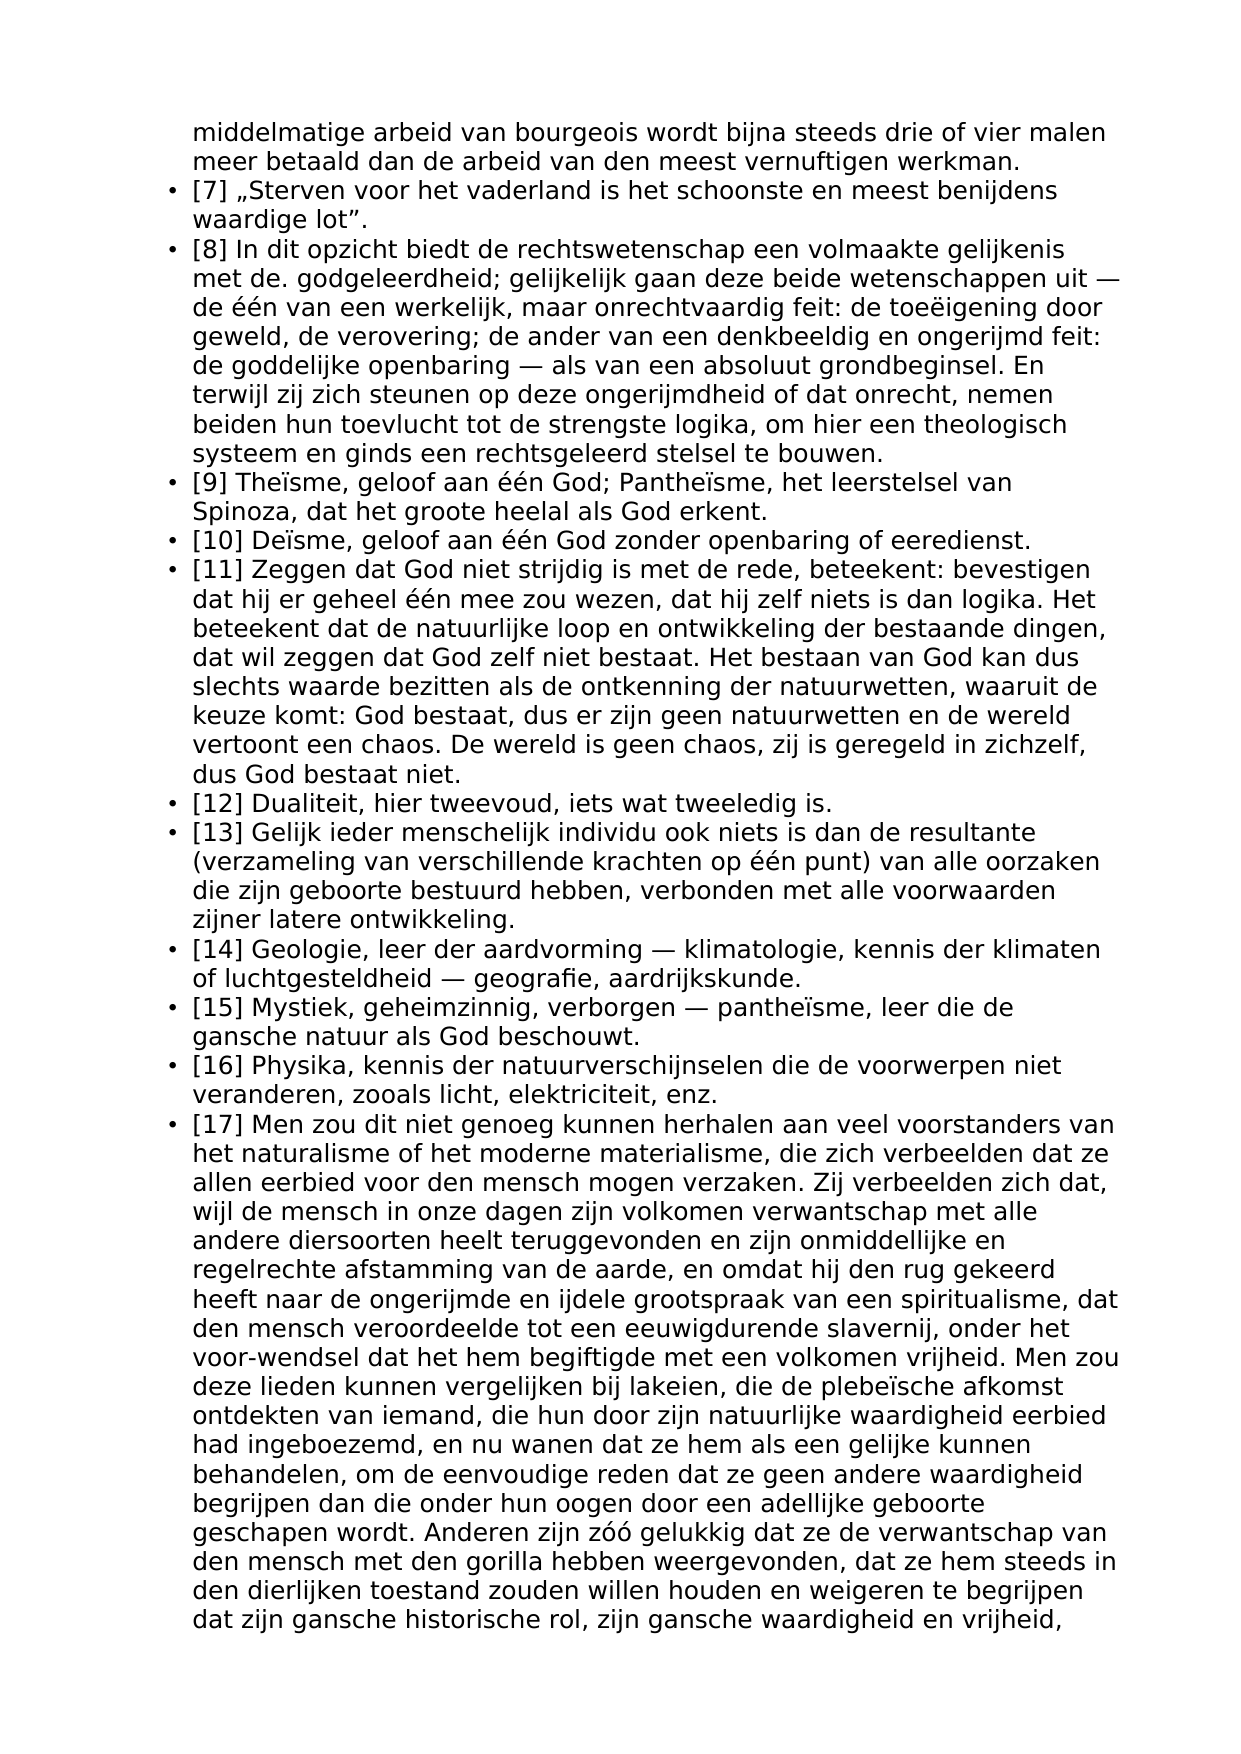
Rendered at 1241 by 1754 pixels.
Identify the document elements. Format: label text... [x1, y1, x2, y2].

list [10] Deïsme, geloof aan één God zonder openbaring of eeredienst. [177, 526, 1122, 556]
list [16] Physika, kennis der natuurverschijnselen die de voorwerpen niet veranderen, zooals licht, elektriciteit, enz. [177, 1051, 1122, 1110]
list middelmatige arbeid van bourgeois wordt bijna steeds drie of vier malen meer betaald dan de arbeid van den meest vernuftigen werkman. [177, 118, 1122, 176]
list [14] Geologie, leer der aardvorming — klimatologie, kennis der klimaten of luchtgesteldheid — geografie, aardrijkskunde. [177, 935, 1122, 993]
list [17] Men zou dit niet genoeg kunnen herhalen aan veel voorstanders van het naturalisme of het moderne materialisme, die zich verbeelden dat ze allen eerbied voor den mensch mogen verzaken. Zij verbeelden zich dat, wijl de mensch in onze dagen zijn volkomen verwantschap met alle andere diersoorten heelt teruggevonden en zijn onmiddellijke en regelrechte afstamming van de aarde, en omdat hij den rug gekeerd heeft naar de ongerijmde en ijdele grootspraak van een spiritualisme, dat den mensch veroordeelde tot een eeuwigdurende slavernij, onder het voor-wendsel dat het hem begiftigde met een volkomen vrijheid. Men zou deze lieden kunnen vergelijken bij lakeien, die de plebeïsche afkomst ontdekten van iemand, die hun door zijn natuurlijke waardigheid eerbied had ingeboezemd, en nu wanen dat ze hem als een gelijke kunnen behandelen, om de eenvoudige reden dat ze geen andere waardigheid begrijpen dan die onder hun oogen door een adellijke geboorte geschapen wordt. Anderen zijn zóó gelukkig dat ze de verwantschap van den mensch met den gorilla hebben weergevonden, dat ze hem steeds in den dierlijken toestand zouden willen houden en weigeren te begrijpen dat zijn gansche historische rol, zijn gansche waardigheid en vrijheid, [177, 1110, 1122, 1635]
list [9] Theïsme, geloof aan één God; Pantheïsme, het leerstelsel van Spinoza, dat het groote heelal als God erkent. [177, 468, 1122, 526]
list [7] „Sterven voor het vaderland is het schoonste en meest benijdens waardige lot”. [177, 176, 1122, 235]
list [12] Dualiteit, hier tweevoud, iets wat tweeledig is. [177, 789, 1122, 818]
list [11] Zeggen dat God niet strijdig is met de rede, beteekent: bevestigen dat hij er geheel één mee zou wezen, dat hij zelf niets is dan logika. Het beteekent dat de natuurlijke loop en ontwikkeling der bestaande dingen, dat wil zeggen dat God zelf niet bestaat. Het bestaan van God kan dus slechts waarde bezitten als de ontkenning der natuurwetten, waaruit de keuze komt: God bestaat, dus er zijn geen natuurwetten en de wereld vertoont een chaos. De wereld is geen chaos, zij is geregeld in zichzelf, dus God bestaat niet. [177, 556, 1122, 789]
list [13] Gelijk ieder menschelijk individu ook niets is dan de resultante (verzameling van verschillende krachten op één punt) van alle oorzaken die zijn geboorte bestuurd hebben, verbonden met alle voorwaarden zijner latere ontwikkeling. [177, 818, 1122, 935]
list [8] In dit opzicht biedt de rechtswetenschap een volmaakte gelijkenis met de. godgeleerdheid; gelijkelijk gaan deze beide wetenschappen uit — de één van een werkelijk, maar onrechtvaardig feit: de toeëigening door geweld, de verovering; de ander van een denkbeeldig en ongerijmd feit: de goddelijke openbaring — als van een absoluut grondbeginsel. En terwijl zij zich steunen op deze ongerijmdheid of dat onrecht, nemen beiden hun toevlucht tot de strengste logika, om hier een theologisch systeem en ginds een rechtsgeleerd stelsel te bouwen. [177, 235, 1122, 468]
list [15] Mystiek, geheimzinnig, verborgen — pantheïsme, leer die de gansche natuur als God beschouwt. [177, 993, 1122, 1051]
